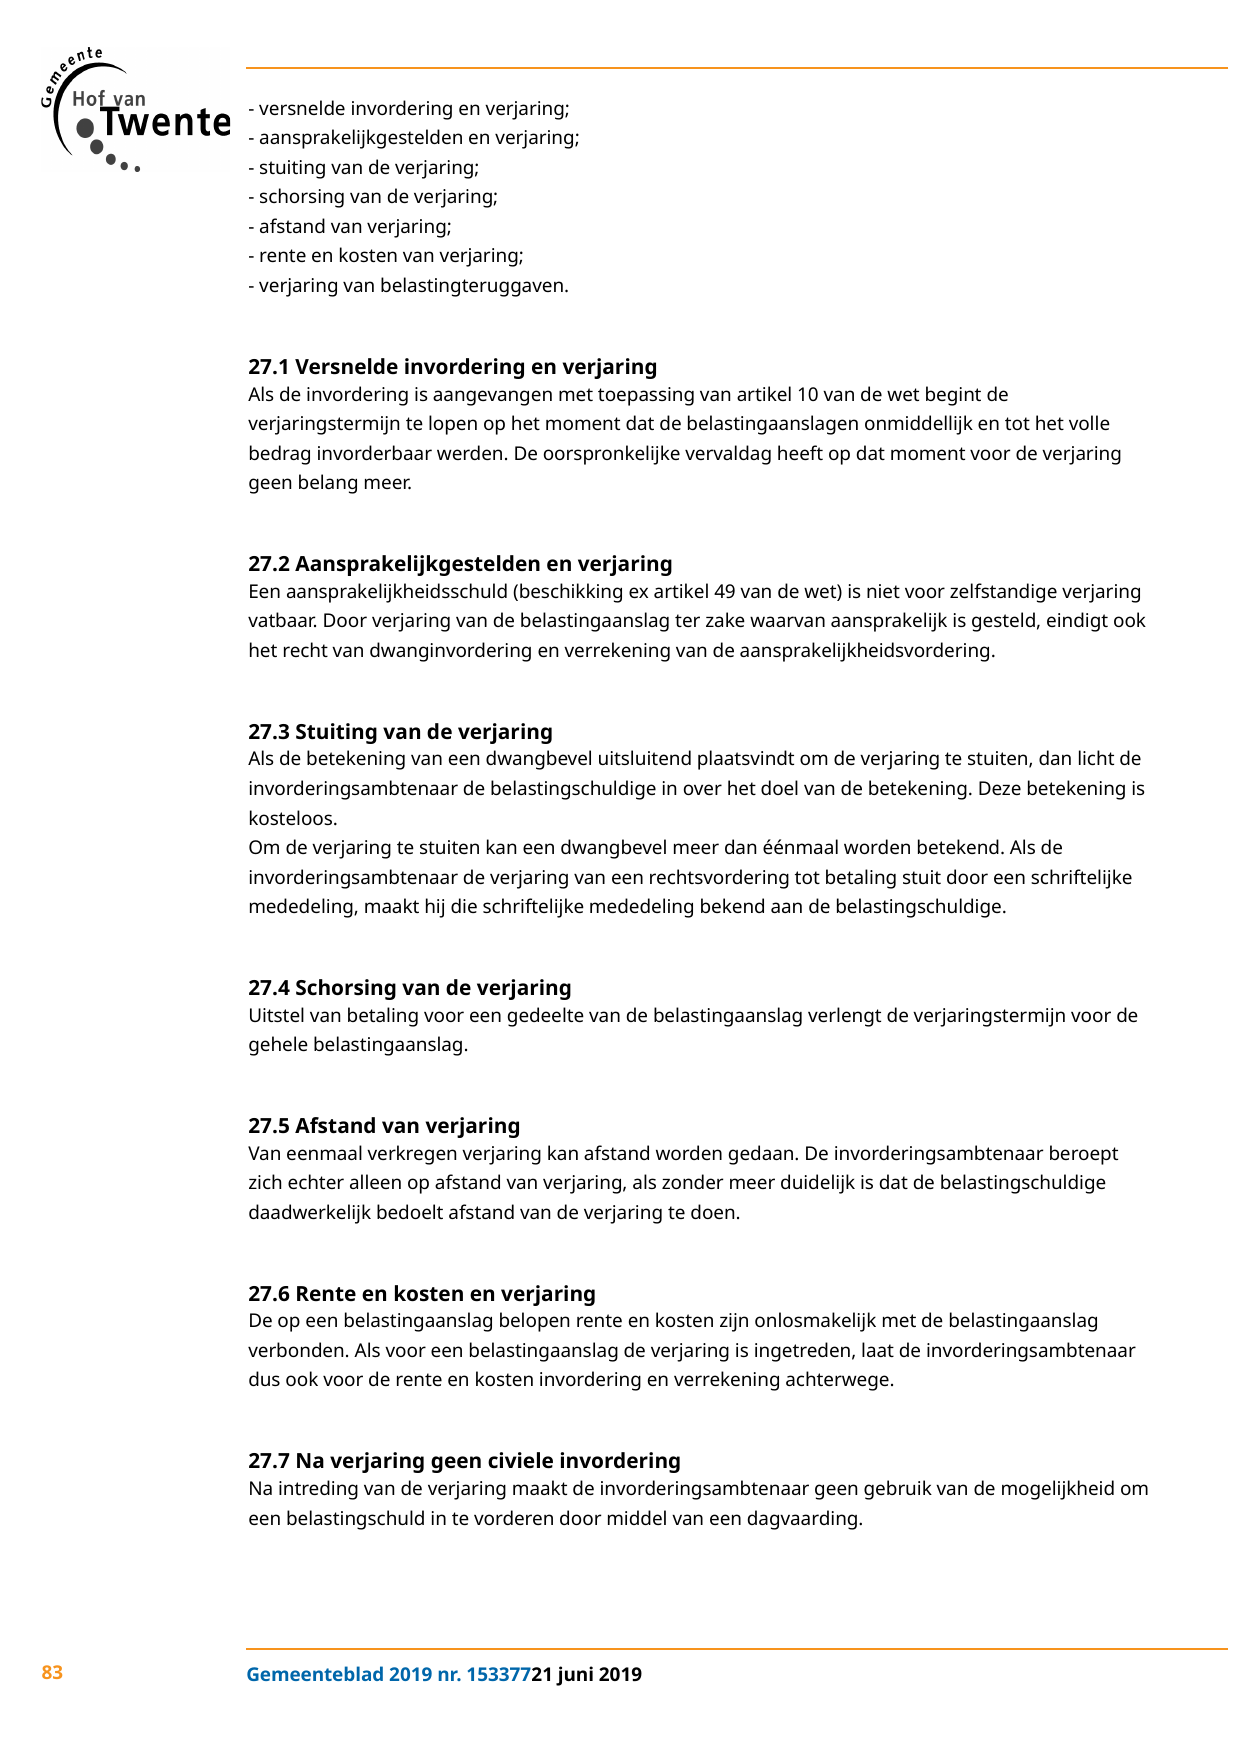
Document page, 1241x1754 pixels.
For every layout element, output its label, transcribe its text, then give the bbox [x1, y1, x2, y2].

text Als de invordering is aangevangen met toepassing van artikel 10 van de wet begint de verjaringstermijn te lopen op het moment dat de belastingaanslagen onmiddellijk en tot het volle bedrag invorderbaar werden. De oorspronkelijke vervaldag heeft op dat moment voor de verjaring geen belang meer. [248, 381, 1152, 495]
text - aansprakelijkgestelden en verjaring; [248, 124, 1152, 150]
text Een aansprakelijkheidsschuld (beschikking ex artikel 49 van de wet) is niet voor zelfstandige verjaring vatbaar. Door verjaring van de belastingaanslag ter zake waarvan aansprakelijk is gesteld, eindigt ook het recht van dwanginvordering en verrekening van de aansprakelijkheidsvordering. [248, 578, 1152, 663]
text - afstand van verjaring; [248, 213, 1152, 239]
picture [41, 47, 231, 172]
text 27.2 Aansprakelijkgestelden en verjaring [248, 549, 1152, 578]
text 27.3 Stuiting van de verjaring [248, 717, 1152, 746]
text 27.1 Versnelde invordering en verjaring [248, 352, 1152, 381]
text Om de verjaring te stuiten kan een dwangbevel meer dan éénmaal worden betekend. Als de invorderingsambtenaar de verjaring van een rechtsvordering tot betaling stuit door een schriftelijke mededeling, maakt hij die schriftelijke mededeling bekend aan de belastingschuldige. [248, 834, 1152, 919]
text Na intreding van de verjaring maakt de invorderingsambtenaar geen gebruik van de mogelijkheid om een belastingschuld in te vorderen door middel van een dagvaarding. [248, 1475, 1152, 1530]
text Van eenmaal verkregen verjaring kan afstand worden gedaan. De invorderingsambtenaar beroept zich echter alleen op afstand van verjaring, als zonder meer duidelijk is dat de belastingschuldige daadwerkelijk bedoelt afstand van de verjaring te doen. [248, 1140, 1152, 1225]
text 27.6 Rente en kosten en verjaring [248, 1279, 1152, 1307]
text 27.4 Schorsing van de verjaring [248, 973, 1152, 1002]
text - schorsing van de verjaring; [248, 183, 1152, 209]
text - verjaring van belastingteruggaven. [248, 272, 1152, 298]
text - stuiting van de verjaring; [248, 154, 1152, 180]
text - rente en kosten van verjaring; [248, 243, 1152, 268]
text Uitstel van betaling voor een gedeelte van de belastingaanslag verlengt de verjaringstermijn voor de gehele belastingaanslag. [248, 1002, 1152, 1057]
text Als de betekening van een dwangbevel uitsluitend plaatsvindt om de verjaring te stuiten, dan licht de invorderingsambtenaar de belastingschuldige in over het doel van de betekening. Deze betekening is kosteloos. [248, 746, 1152, 830]
text De op een belastingaanslag belopen rente en kosten zijn onlosmakelijk met de belastingaanslag verbonden. Als voor een belastingaanslag de verjaring is ingetreden, laat de invorderingsambtenaar dus ook voor de rente en kosten invordering en verrekening achterwege. [248, 1307, 1152, 1392]
text - versnelde invordering en verjaring; [248, 95, 1152, 121]
text 27.7 Na verjaring geen civiele invordering [248, 1447, 1152, 1475]
text 27.5 Afstand van verjaring [248, 1111, 1152, 1140]
